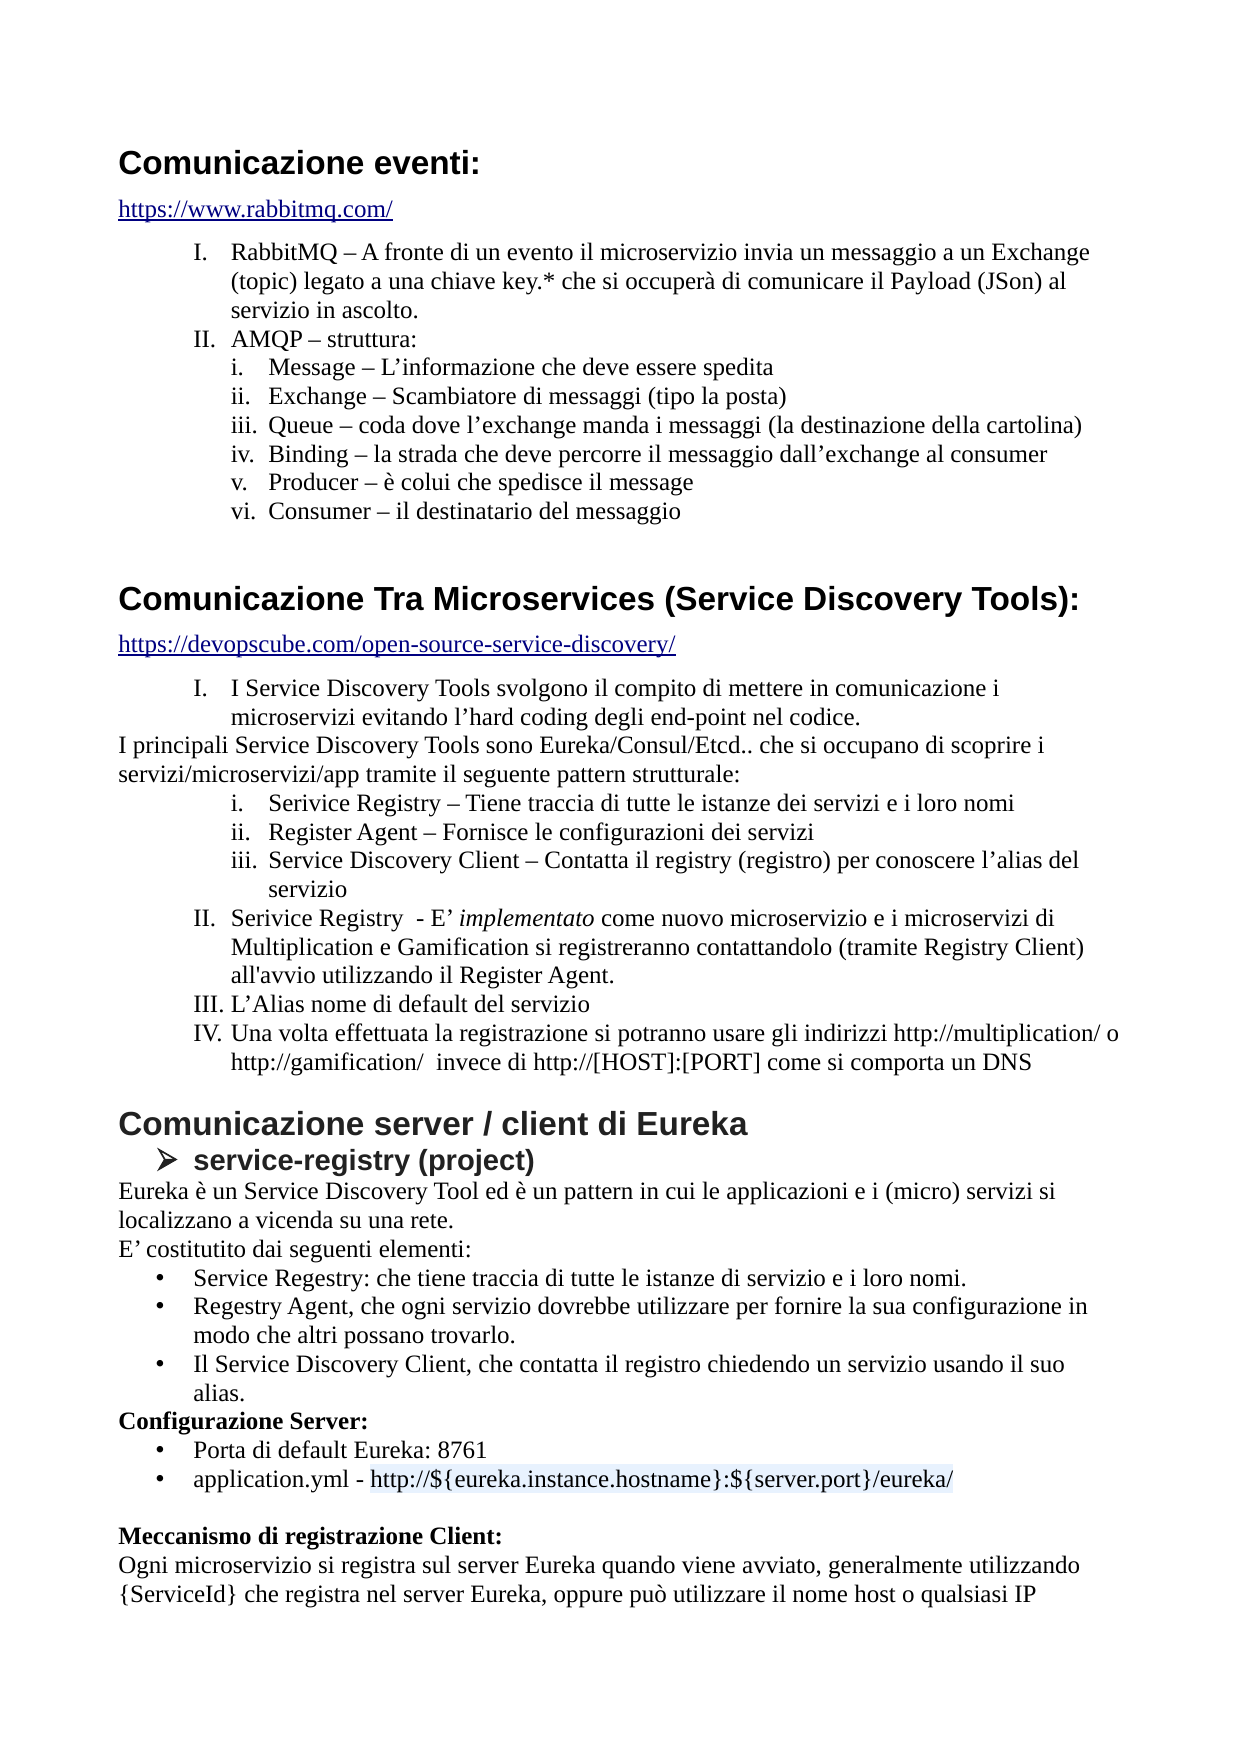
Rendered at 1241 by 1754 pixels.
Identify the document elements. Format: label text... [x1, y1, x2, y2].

subtitle Comunicazione eventi: [118, 143, 1122, 182]
list service-registry (project) [156, 1143, 1122, 1176]
list I Service Discovery Tools svolgono il compito di mettere in comunicazione i microservizi evitando l’hard coding degli end-point nel codice. [193, 673, 1122, 730]
list Producer – è colui che spedisce il message [231, 467, 1122, 496]
list Porta di default Eureka: 8761 [156, 1435, 1122, 1464]
text https://devopscube.com/open-source-service-discovery/ [118, 629, 1122, 658]
list Service Regestry: che tiene traccia di tutte le istanze di servizio e i loro nomi. [156, 1263, 1122, 1291]
text Ogni microservizio si registra sul server Eureka quando viene avviato, generalmente utilizzando {ServiceId} che registra nel server Eureka, oppure può utilizzare il nome host o qualsiasi IP [118, 1550, 1122, 1608]
text Configurazione Server: [118, 1406, 1122, 1435]
list L’Alias nome di default del servizio [193, 989, 1122, 1018]
list RabbitMQ – A fronte di un evento il microservizio invia un messaggio a un Exchange (topic) legato a una chiave key.* che si occuperà di comunicare il Payload (JSon) al servizio in ascolto. [193, 237, 1122, 324]
text Meccanismo di registrazione Client: [118, 1521, 1122, 1550]
list Serivice Registry - E’ implementato come nuovo microservizio e i microservizi di Multiplication e Gamification si registreranno contattandolo (tramite Registry Client) all'avvio utilizzando il Register Agent. [193, 903, 1122, 989]
list Message – L’informazione che deve essere spedita [231, 352, 1122, 381]
text Eureka è un Service Discovery Tool ed è un pattern in cui le applicazioni e i (micro) servizi si localizzano a vicenda su una rete. [118, 1176, 1122, 1234]
text https://www.rabbitmq.com/ [118, 194, 1122, 223]
list Binding – la strada che deve percorre il messaggio dall’exchange al consumer [231, 439, 1122, 467]
text I principali Service Discovery Tools sono Eureka/Consul/Etcd.. che si occupano di scoprire i servizi/microservizi/app tramite il seguente pattern strutturale: [118, 730, 1122, 788]
list Il Service Discovery Client, che contatta il registro chiedendo un servizio usando il suo alias. [156, 1349, 1122, 1406]
list Consumer – il destinatario del messaggio [231, 496, 1122, 525]
text Comunicazione server / client di Eureka [118, 1104, 1122, 1143]
list Una volta effettuata la registrazione si potranno usare gli indirizzi http://multiplication/ o http://gamification/ invece di http://[HOST]:[PORT] come si comporta un DNS [193, 1018, 1122, 1075]
list Serivice Registry – Tiene traccia di tutte le istanze dei servizi e i loro nomi [231, 788, 1122, 817]
list Register Agent – Fornisce le configurazioni dei servizi [231, 817, 1122, 845]
list Service Discovery Client – Contatta il registry (registro) per conoscere l’alias del servizio [231, 845, 1122, 903]
list AMQP – struttura: [193, 324, 1122, 352]
subtitle Comunicazione Tra Microservices (Service Discovery Tools): [118, 579, 1122, 617]
text E’ costitutito dai seguenti elementi: [118, 1234, 1122, 1263]
list Regestry Agent, che ogni servizio dovrebbe utilizzare per fornire la sua configurazione in modo che altri possano trovarlo. [156, 1291, 1122, 1349]
list application.yml - http://${eureka.instance.hostname}:${server.port}/eureka/ [156, 1464, 1122, 1493]
list Queue – coda dove l’exchange manda i messaggi (la destinazione della cartolina) [231, 410, 1122, 439]
list Exchange – Scambiatore di messaggi (tipo la posta) [231, 381, 1122, 410]
